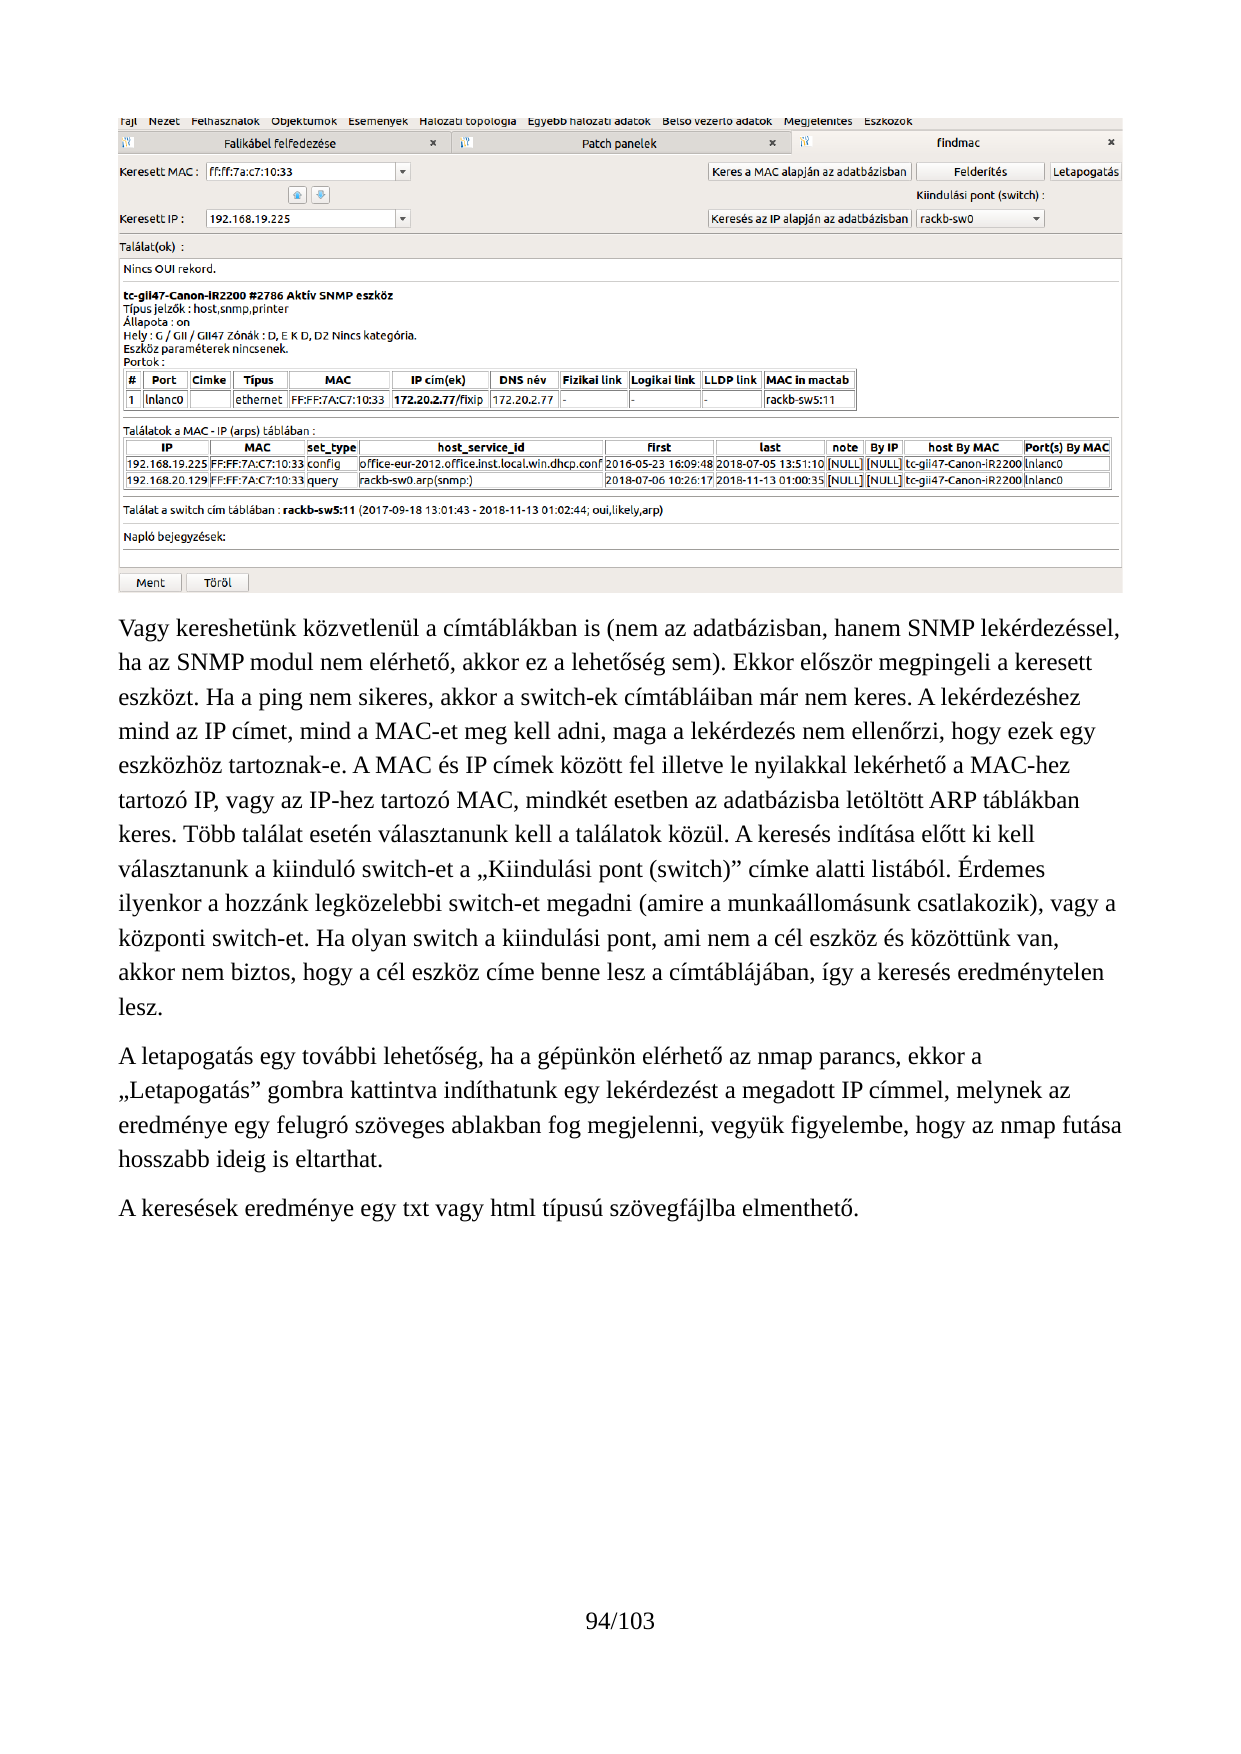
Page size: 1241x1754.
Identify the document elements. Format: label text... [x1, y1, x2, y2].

text A keresések eredménye egy txt vagy html típusú szövegfájlba elmenthető. [118, 1193, 1122, 1222]
text A letapogatás egy további lehetőség, ha a gépünkön elérhető az nmap parancs, ekkor a „Letapogatás” gombra kattintva indíthatunk egy lekérdezést a megadott IP címmel, melynek az eredménye egy felugró szöveges ablakban fog megjelenni, vegyük figyelembe, hogy az nmap futása hosszabb ideig is eltarthat. [118, 1041, 1122, 1173]
picture [118, 118, 1123, 593]
text Vagy kereshetünk közvetlenül a címtáblákban is (nem az adatbázisban, hanem SNMP lekérdezéssel, ha az SNMP modul nem elérhető, akkor ez a lehetőség sem). Ekkor először megpingeli a keresett eszközt. Ha a ping nem sikeres, akkor a switch-ek címtábláiban már nem keres. A lekérdezéshez mind az IP címet, mind a MAC-et meg kell adni, maga a lekérdezés nem ellenőrzi, hogy ezek egy eszközhöz tartoznak-e. A MAC és IP címek között fel illetve le nyilakkal lekérhető a MAC-hez tartozó IP, vagy az IP-hez tartozó MAC, mindkét esetben az adatbázisba letöltött ARP táblákban keres. Több találat esetén választanunk kell a találatok közül. A keresés indítása előtt ki kell választanunk a kiinduló switch-et a „Kiindulási pont (switch)” címke alatti listából. Érdemes ilyenkor a hozzánk legközelebbi switch-et megadni (amire a munkaállomásunk csatlakozik), vagy a központi switch-et. Ha olyan switch a kiindulási pont, ami nem a cél eszköz és közöttünk van, akkor nem biztos, hogy a cél eszköz címe benne lesz a címtáblájában, így a keresés eredménytelen lesz. [118, 613, 1122, 1021]
